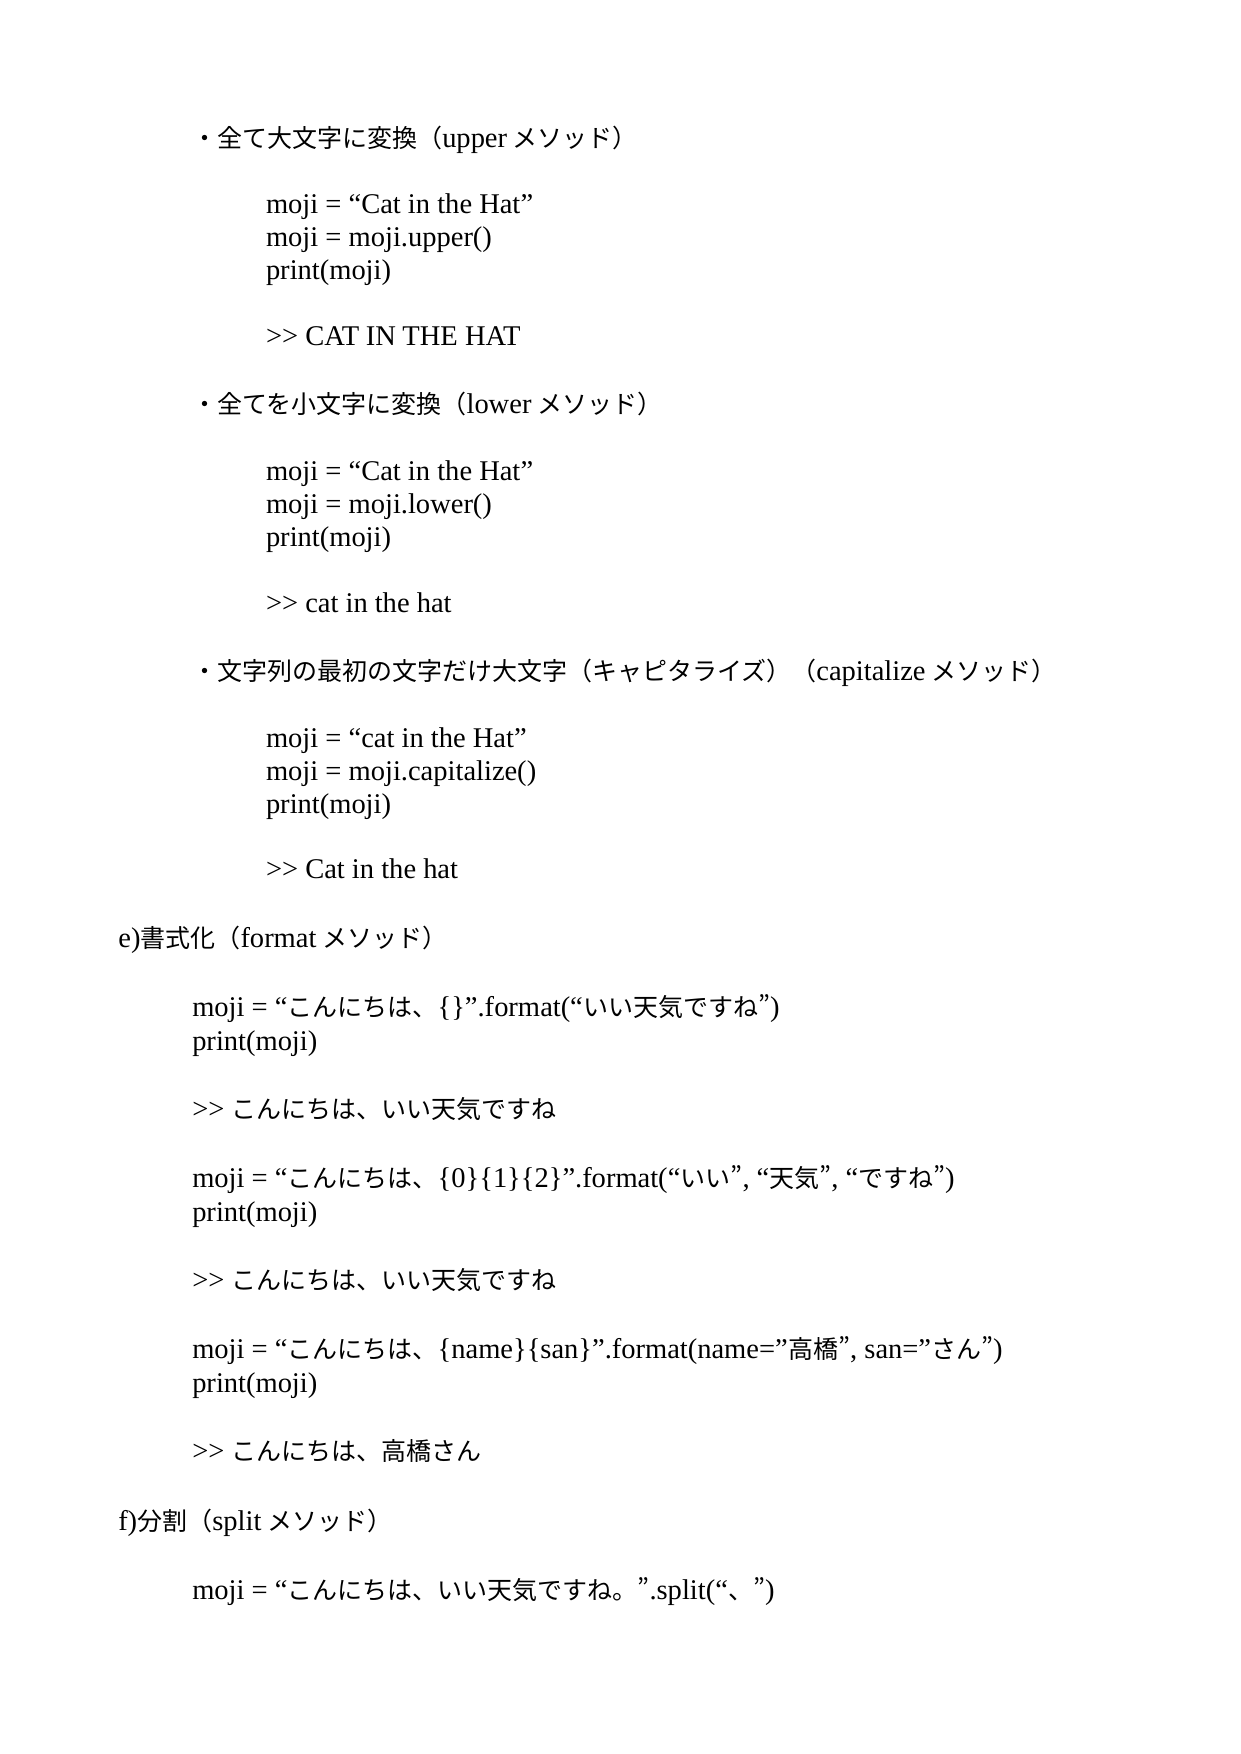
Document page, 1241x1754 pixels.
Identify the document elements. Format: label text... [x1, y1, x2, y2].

text print(moji) [118, 786, 1122, 819]
text e)書式化（formatメソッド） [118, 918, 1122, 954]
text moji = “こんにちは、{name}{san}”.format(name=”高橋”, san=”さん”) [118, 1330, 1122, 1366]
text >> こんにちは、いい天気ですね [118, 1261, 1122, 1297]
text ・全てを小文字に変換（lowerメソッド） [118, 385, 1122, 421]
text >> CAT IN THE HAT [118, 319, 1122, 352]
text moji = moji.upper() [118, 220, 1122, 253]
text moji = “Cat in the Hat” [118, 187, 1122, 220]
text >> cat in the hat [118, 586, 1122, 618]
text ・全て大文字に変換（upperメソッド） [118, 118, 1122, 154]
text print(moji) [118, 520, 1122, 553]
text print(moji) [118, 253, 1122, 286]
text >> こんにちは、高橋さん [118, 1432, 1122, 1468]
text >> Cat in the hat [118, 852, 1122, 885]
text moji = moji.capitalize() [118, 753, 1122, 786]
text print(moji) [118, 1023, 1122, 1056]
text moji = “こんにちは、{}”.format(“いい天気ですね”) [118, 987, 1122, 1023]
text ・文字列の最初の文字だけ大文字（キャピタライズ）（capitalizeメソッド） [118, 651, 1122, 688]
text >> こんにちは、いい天気ですね [118, 1089, 1122, 1126]
text moji = moji.lower() [118, 487, 1122, 520]
text f)分割（splitメソッド） [118, 1501, 1122, 1537]
text print(moji) [118, 1366, 1122, 1399]
text moji = “Cat in the Hat” [118, 454, 1122, 487]
text moji = “こんにちは、いい天気ですね。”.split(“、”) [118, 1570, 1122, 1606]
text print(moji) [118, 1195, 1122, 1228]
text moji = “cat in the Hat” [118, 721, 1122, 753]
text moji = “こんにちは、{0}{1}{2}”.format(“いい”, “天気”, “ですね”) [118, 1158, 1122, 1195]
